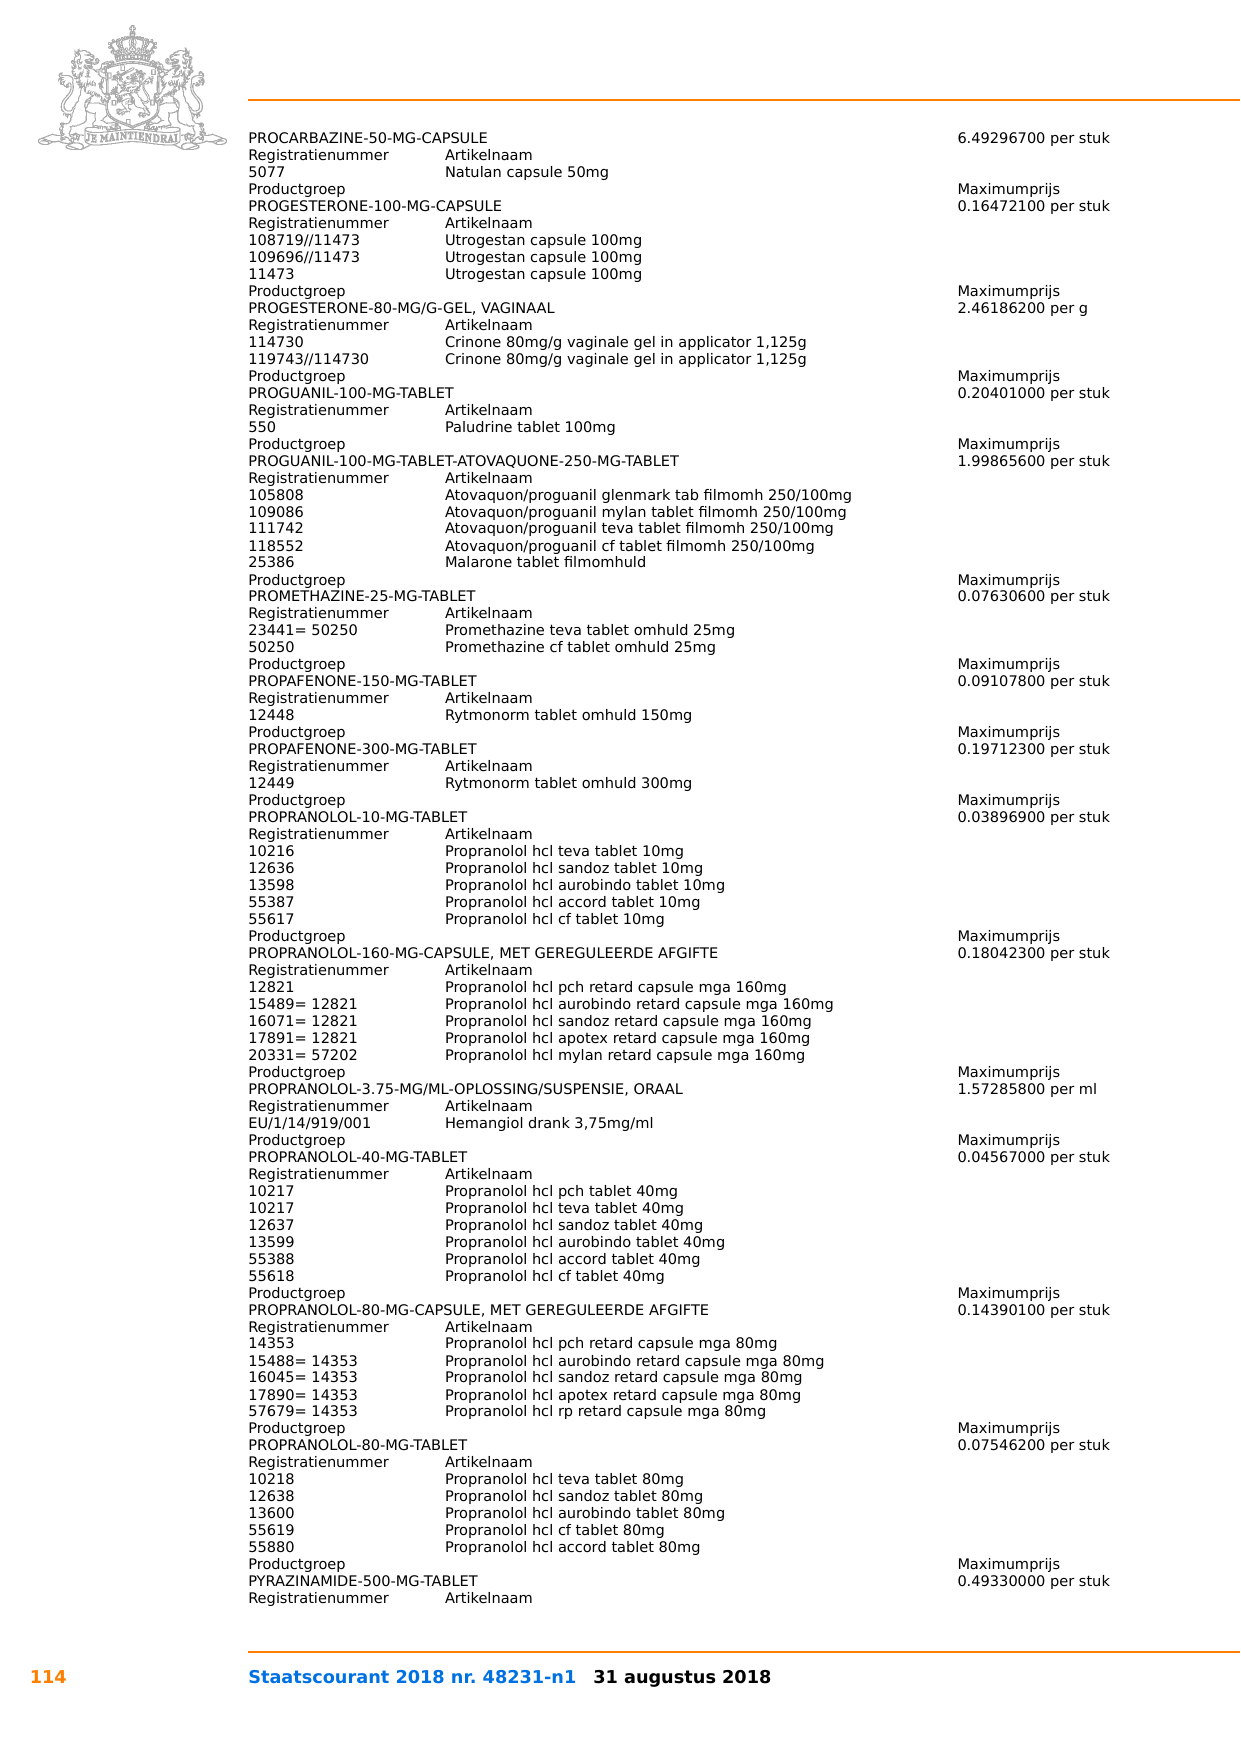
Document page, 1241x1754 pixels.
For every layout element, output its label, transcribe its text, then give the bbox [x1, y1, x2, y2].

table_cell PROGUANIL-100-MG-TABLET [248, 385, 951, 402]
table_cell Propranolol hcl teva tablet 40mg [439, 1200, 951, 1217]
table_cell Registratienummer [248, 317, 439, 334]
table_cell [951, 996, 1163, 1013]
table_cell Productgroep [248, 928, 439, 945]
table_cell [439, 1420, 951, 1437]
table_cell 108719//11473 [248, 232, 439, 249]
table_cell Artikelnaam [439, 1098, 951, 1115]
table_cell 114730 [248, 334, 439, 351]
table_cell Productgroep [248, 1285, 439, 1301]
table_cell [439, 1064, 951, 1081]
table_cell [439, 571, 951, 588]
table_cell 57679= 14353 [248, 1403, 439, 1420]
table_cell Maximumprijs [951, 181, 1163, 198]
table_cell Registratienummer [248, 962, 439, 979]
table_cell [951, 1183, 1163, 1199]
table_cell 55618 [248, 1268, 439, 1284]
table_cell [951, 1047, 1163, 1064]
table_cell [951, 1522, 1163, 1539]
table_cell [439, 181, 951, 198]
table_cell [951, 639, 1163, 656]
table_cell Maximumprijs [951, 571, 1163, 588]
table_cell Propranolol hcl apotex retard capsule mga 160mg [439, 1030, 951, 1047]
table_cell Productgroep [248, 792, 439, 809]
table_cell [951, 334, 1163, 351]
table_cell Productgroep [248, 368, 439, 384]
table_cell [951, 520, 1163, 537]
table_cell EU/1/14/919/001 [248, 1115, 439, 1132]
table_cell [951, 1353, 1163, 1369]
table_cell [439, 724, 951, 741]
table_cell [951, 266, 1163, 283]
table_cell 6.49296700 per stuk [951, 130, 1163, 147]
table_cell [951, 402, 1163, 418]
table_cell 13598 [248, 877, 439, 894]
table_cell Rytmonorm tablet omhuld 150mg [439, 707, 951, 724]
picture [38, 25, 227, 150]
table_cell [951, 1590, 1163, 1607]
table_cell Maximumprijs [951, 724, 1163, 741]
table_cell [951, 470, 1163, 486]
table_cell Utrogestan capsule 100mg [439, 266, 951, 283]
table_cell Productgroep [248, 1556, 439, 1573]
table_cell Registratienummer [248, 605, 439, 622]
table_cell [951, 622, 1163, 639]
table_cell Artikelnaam [439, 826, 951, 843]
table_cell Atovaquon/proguanil cf tablet filmomh 250/100mg [439, 538, 951, 554]
table_cell Propranolol hcl aurobindo tablet 40mg [439, 1234, 951, 1251]
table_cell Registratienummer [248, 215, 439, 232]
table_cell [951, 979, 1163, 996]
table_cell Propranolol hcl cf tablet 10mg [439, 911, 951, 928]
table_cell Propranolol hcl aurobindo tablet 10mg [439, 877, 951, 894]
table_cell 12636 [248, 860, 439, 877]
table_cell Artikelnaam [439, 758, 951, 775]
table_cell Propranolol hcl accord tablet 80mg [439, 1539, 951, 1556]
table_cell PROGUANIL-100-MG-TABLET-ATOVAQUONE-250-MG-TABLET [248, 453, 951, 469]
table_cell 17891= 12821 [248, 1030, 439, 1047]
table_cell 55387 [248, 894, 439, 911]
table_cell Productgroep [248, 436, 439, 452]
table_cell 12449 [248, 775, 439, 792]
table_cell [951, 775, 1163, 792]
table_cell 15489= 12821 [248, 996, 439, 1013]
table_cell 12638 [248, 1488, 439, 1505]
table_cell Productgroep [248, 656, 439, 673]
table_cell 0.07630600 per stuk [951, 588, 1163, 605]
table_cell [439, 1285, 951, 1301]
table_cell Artikelnaam [439, 1319, 951, 1335]
table_cell PYRAZINAMIDE-500-MG-TABLET [248, 1573, 951, 1590]
table_cell [951, 351, 1163, 368]
table_cell 0.49330000 per stuk [951, 1573, 1163, 1590]
table_cell Registratienummer [248, 1590, 439, 1607]
table_cell [951, 1403, 1163, 1420]
table_cell Malarone tablet filmomhuld [439, 554, 951, 571]
table_cell [951, 860, 1163, 877]
table_cell Crinone 80mg/g vaginale gel in applicator 1,125g [439, 334, 951, 351]
table_cell Propranolol hcl mylan retard capsule mga 160mg [439, 1047, 951, 1064]
table_cell Propranolol hcl apotex retard capsule mga 80mg [439, 1386, 951, 1403]
table_cell [951, 1200, 1163, 1217]
table_cell 1.99865600 per stuk [951, 453, 1163, 469]
table_cell [951, 1386, 1163, 1403]
table_cell [951, 962, 1163, 979]
table_cell Artikelnaam [439, 215, 951, 232]
table_cell 0.07546200 per stuk [951, 1437, 1163, 1454]
table_cell [951, 554, 1163, 571]
table_cell [951, 504, 1163, 520]
table_cell [951, 843, 1163, 860]
table_cell [951, 317, 1163, 334]
table_cell Registratienummer [248, 147, 439, 164]
table_cell 12821 [248, 979, 439, 996]
table_cell [439, 1556, 951, 1573]
table_cell 23441= 50250 [248, 622, 439, 639]
table_cell PROCARBAZINE-50-MG-CAPSULE [248, 130, 951, 147]
table_cell PROPRANOLOL-80-MG-CAPSULE, MET GEREGULEERDE AFGIFTE [248, 1301, 951, 1318]
table_cell 105808 [248, 486, 439, 503]
table_cell 12637 [248, 1217, 439, 1233]
table_cell 12448 [248, 707, 439, 724]
table_cell 55619 [248, 1522, 439, 1539]
table_cell [951, 1268, 1163, 1284]
table_cell [951, 1369, 1163, 1386]
table_cell [951, 538, 1163, 554]
table_cell [951, 249, 1163, 266]
table_cell [439, 283, 951, 300]
table_cell [951, 1217, 1163, 1233]
table_cell [439, 368, 951, 384]
table_cell 55388 [248, 1251, 439, 1267]
table_cell [951, 1234, 1163, 1251]
table_cell [951, 758, 1163, 775]
table_cell [951, 1030, 1163, 1047]
table_cell Propranolol hcl sandoz tablet 10mg [439, 860, 951, 877]
table_cell [951, 826, 1163, 843]
table_cell PROPAFENONE-150-MG-TABLET [248, 673, 951, 690]
table_cell 55617 [248, 911, 439, 928]
table_cell 109696//11473 [248, 249, 439, 266]
table_cell 118552 [248, 538, 439, 554]
table_cell [951, 605, 1163, 622]
table_cell Registratienummer [248, 402, 439, 418]
table_cell [951, 486, 1163, 503]
table_cell Artikelnaam [439, 962, 951, 979]
table_cell Maximumprijs [951, 928, 1163, 945]
table_cell [439, 1132, 951, 1149]
table_cell 50250 [248, 639, 439, 656]
table_cell 0.14390100 per stuk [951, 1301, 1163, 1318]
table_cell [951, 707, 1163, 724]
table_cell 0.09107800 per stuk [951, 673, 1163, 690]
table_cell 16045= 14353 [248, 1369, 439, 1386]
table_cell [951, 1454, 1163, 1471]
table_cell [951, 1166, 1163, 1183]
table_cell Productgroep [248, 1420, 439, 1437]
table_cell Promethazine cf tablet omhuld 25mg [439, 639, 951, 656]
table_cell Maximumprijs [951, 1420, 1163, 1437]
table_cell Natulan capsule 50mg [439, 164, 951, 181]
table_cell Artikelnaam [439, 147, 951, 164]
table_cell Registratienummer [248, 690, 439, 707]
table_cell 10218 [248, 1471, 439, 1488]
table_cell [951, 1319, 1163, 1335]
table_cell Crinone 80mg/g vaginale gel in applicator 1,125g [439, 351, 951, 368]
table_cell Propranolol hcl aurobindo retard capsule mga 160mg [439, 996, 951, 1013]
table_cell Artikelnaam [439, 1166, 951, 1183]
table_cell Propranolol hcl sandoz tablet 40mg [439, 1217, 951, 1233]
table_cell Propranolol hcl accord tablet 10mg [439, 894, 951, 911]
table_cell 13599 [248, 1234, 439, 1251]
table_cell 0.16472100 per stuk [951, 198, 1163, 215]
table_cell 5077 [248, 164, 439, 181]
table_cell Propranolol hcl aurobindo retard capsule mga 80mg [439, 1353, 951, 1369]
table_cell [951, 232, 1163, 249]
table_cell [951, 911, 1163, 928]
table_cell [951, 1251, 1163, 1267]
table_cell PROGESTERONE-100-MG-CAPSULE [248, 198, 951, 215]
table_cell 55880 [248, 1539, 439, 1556]
table_cell 13600 [248, 1505, 439, 1522]
table_cell Maximumprijs [951, 1285, 1163, 1301]
table_cell [951, 147, 1163, 164]
table_cell Maximumprijs [951, 283, 1163, 300]
table_cell Propranolol hcl teva tablet 10mg [439, 843, 951, 860]
table_cell [951, 1488, 1163, 1505]
table_cell 10217 [248, 1200, 439, 1217]
table_cell 109086 [248, 504, 439, 520]
table_cell PROPRANOLOL-80-MG-TABLET [248, 1437, 951, 1454]
table_cell [951, 419, 1163, 436]
table_cell Propranolol hcl pch tablet 40mg [439, 1183, 951, 1199]
table_cell 10216 [248, 843, 439, 860]
table_cell Hemangiol drank 3,75mg/ml [439, 1115, 951, 1132]
table_cell [951, 877, 1163, 894]
table_cell Registratienummer [248, 470, 439, 486]
table_cell 14353 [248, 1335, 439, 1352]
table_cell Registratienummer [248, 1454, 439, 1471]
table_cell Registratienummer [248, 758, 439, 775]
table_cell 25386 [248, 554, 439, 571]
table_cell Paludrine tablet 100mg [439, 419, 951, 436]
table_cell Productgroep [248, 1064, 439, 1081]
table_cell Propranolol hcl sandoz tablet 80mg [439, 1488, 951, 1505]
table_cell Registratienummer [248, 1098, 439, 1115]
table_cell Propranolol hcl rp retard capsule mga 80mg [439, 1403, 951, 1420]
table_cell Artikelnaam [439, 470, 951, 486]
table_cell Maximumprijs [951, 436, 1163, 452]
table_cell Artikelnaam [439, 1590, 951, 1607]
table_cell [951, 1335, 1163, 1352]
table_cell Atovaquon/proguanil teva tablet filmomh 250/100mg [439, 520, 951, 537]
table_cell PROPRANOLOL-10-MG-TABLET [248, 809, 951, 826]
table_cell Registratienummer [248, 826, 439, 843]
table_cell Propranolol hcl sandoz retard capsule mga 80mg [439, 1369, 951, 1386]
table_cell Artikelnaam [439, 402, 951, 418]
table_cell 1.57285800 per ml [951, 1081, 1163, 1098]
table_cell [439, 792, 951, 809]
table_cell 0.19712300 per stuk [951, 741, 1163, 758]
table_cell Productgroep [248, 1132, 439, 1149]
table_cell 17890= 14353 [248, 1386, 439, 1403]
table_cell 550 [248, 419, 439, 436]
table_cell Promethazine teva tablet omhuld 25mg [439, 622, 951, 639]
table_cell PROMETHAZINE-25-MG-TABLET [248, 588, 951, 605]
table_cell Productgroep [248, 181, 439, 198]
table_cell 0.18042300 per stuk [951, 945, 1163, 962]
table_cell Productgroep [248, 283, 439, 300]
table_cell Propranolol hcl teva tablet 80mg [439, 1471, 951, 1488]
table_cell [951, 1539, 1163, 1556]
table_cell 20331= 57202 [248, 1047, 439, 1064]
table_cell Propranolol hcl accord tablet 40mg [439, 1251, 951, 1267]
table_cell 11473 [248, 266, 439, 283]
table_cell Registratienummer [248, 1319, 439, 1335]
table_cell [951, 1013, 1163, 1030]
table_cell [951, 164, 1163, 181]
table_cell 0.20401000 per stuk [951, 385, 1163, 402]
table_cell Maximumprijs [951, 1556, 1163, 1573]
table_cell [951, 1115, 1163, 1132]
table_cell Propranolol hcl pch retard capsule mga 160mg [439, 979, 951, 996]
table_cell Utrogestan capsule 100mg [439, 249, 951, 266]
table_cell Artikelnaam [439, 1454, 951, 1471]
table_cell 16071= 12821 [248, 1013, 439, 1030]
table_cell Propranolol hcl cf tablet 80mg [439, 1522, 951, 1539]
table_cell Artikelnaam [439, 690, 951, 707]
table_cell PROGESTERONE-80-MG/G-GEL, VAGINAAL [248, 300, 951, 317]
table_cell PROPRANOLOL-3.75-MG/ML-OPLOSSING/SUSPENSIE, ORAAL [248, 1081, 951, 1098]
table_cell 10217 [248, 1183, 439, 1199]
table_cell Artikelnaam [439, 605, 951, 622]
table_cell Propranolol hcl cf tablet 40mg [439, 1268, 951, 1284]
table_cell Utrogestan capsule 100mg [439, 232, 951, 249]
table_cell [439, 928, 951, 945]
table_cell [951, 1505, 1163, 1522]
table_cell Rytmonorm tablet omhuld 300mg [439, 775, 951, 792]
table_cell Propranolol hcl pch retard capsule mga 80mg [439, 1335, 951, 1352]
table_cell Maximumprijs [951, 792, 1163, 809]
table_cell [439, 436, 951, 452]
table_cell Atovaquon/proguanil glenmark tab filmomh 250/100mg [439, 486, 951, 503]
table_cell 119743//114730 [248, 351, 439, 368]
table_cell Maximumprijs [951, 368, 1163, 384]
table_cell [951, 1471, 1163, 1488]
table_cell 0.03896900 per stuk [951, 809, 1163, 826]
table_cell [439, 656, 951, 673]
table_cell PROPRANOLOL-160-MG-CAPSULE, MET GEREGULEERDE AFGIFTE [248, 945, 951, 962]
table_cell 15488= 14353 [248, 1353, 439, 1369]
table_cell Maximumprijs [951, 1064, 1163, 1081]
table_cell Maximumprijs [951, 656, 1163, 673]
table_cell 2.46186200 per g [951, 300, 1163, 317]
table_cell [951, 215, 1163, 232]
table_cell Productgroep [248, 724, 439, 741]
table_cell Propranolol hcl sandoz retard capsule mga 160mg [439, 1013, 951, 1030]
table_cell PROPAFENONE-300-MG-TABLET [248, 741, 951, 758]
table_cell Artikelnaam [439, 317, 951, 334]
table_cell Maximumprijs [951, 1132, 1163, 1149]
table_cell Propranolol hcl aurobindo tablet 80mg [439, 1505, 951, 1522]
table_cell 111742 [248, 520, 439, 537]
table_cell Atovaquon/proguanil mylan tablet filmomh 250/100mg [439, 504, 951, 520]
table_cell [951, 690, 1163, 707]
table_cell Registratienummer [248, 1166, 439, 1183]
table_cell [951, 1098, 1163, 1115]
table_cell 0.04567000 per stuk [951, 1149, 1163, 1166]
table_cell [951, 894, 1163, 911]
table_cell PROPRANOLOL-40-MG-TABLET [248, 1149, 951, 1166]
table_cell Productgroep [248, 571, 439, 588]
